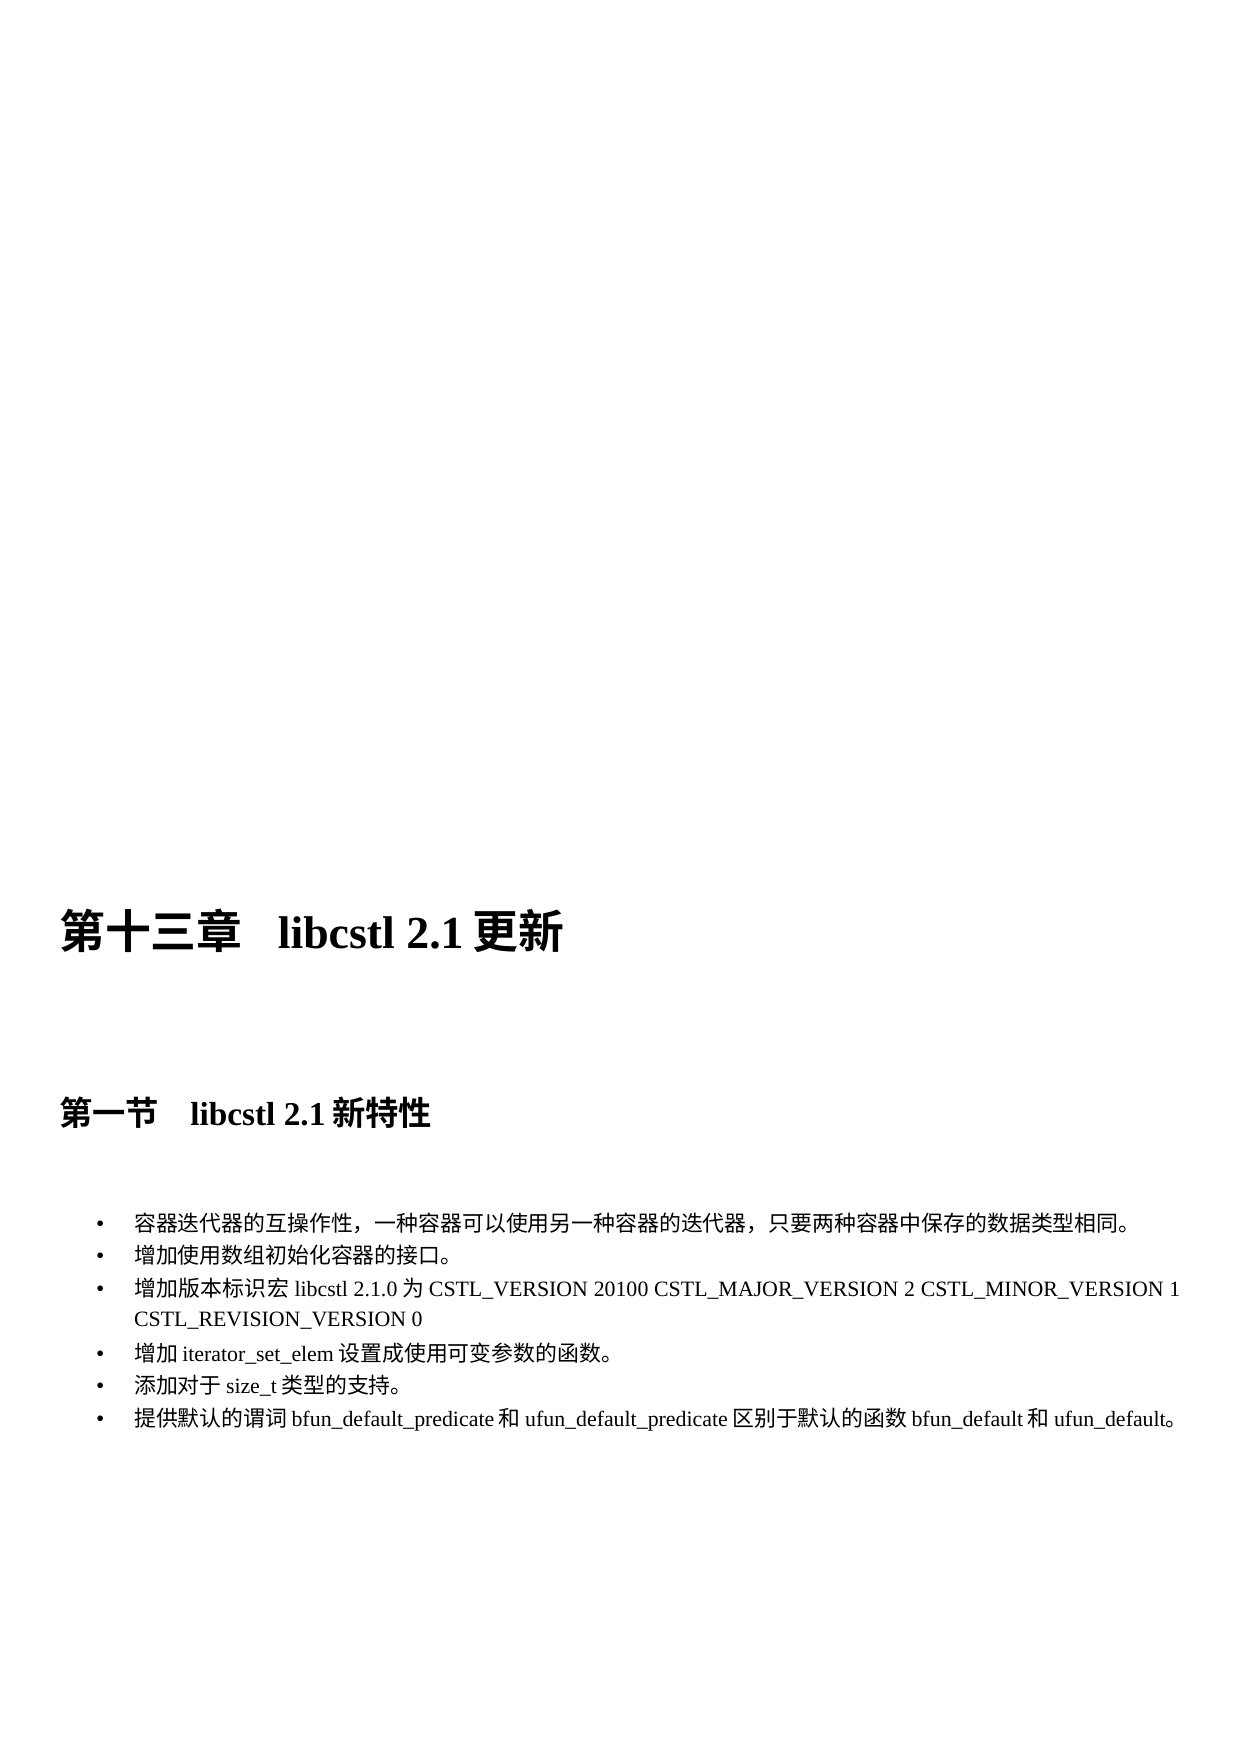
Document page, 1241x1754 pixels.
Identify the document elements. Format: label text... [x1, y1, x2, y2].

list 添加对于size_t类型的支持。 [96, 1368, 1181, 1400]
list 容器迭代器的互操作性，一种容器可以使用另一种容器的迭代器，只要两种容器中保存的数据类型相同。 [96, 1205, 1181, 1238]
list 增加iterator_set_elem设置成使用可变参数的函数。 [96, 1335, 1181, 1368]
list 提供默认的谓词bfun_default_predicate和ufun_default_predicate区别于默认的函数bfun_default和ufun_default。 [96, 1400, 1181, 1433]
subtitle libcstl 2.1新特性 [59, 1078, 1181, 1143]
list 增加使用数组初始化容器的接口。 [96, 1238, 1181, 1270]
subtitle libcstl 2.1更新 [59, 880, 1181, 977]
list 增加版本标识宏libcstl 2.1.0为CSTL_VERSION 20100 CSTL_MAJOR_VERSION 2 CSTL_MINOR_VERSION 1 CSTL_REVISION_VERSION 0 [96, 1270, 1181, 1335]
